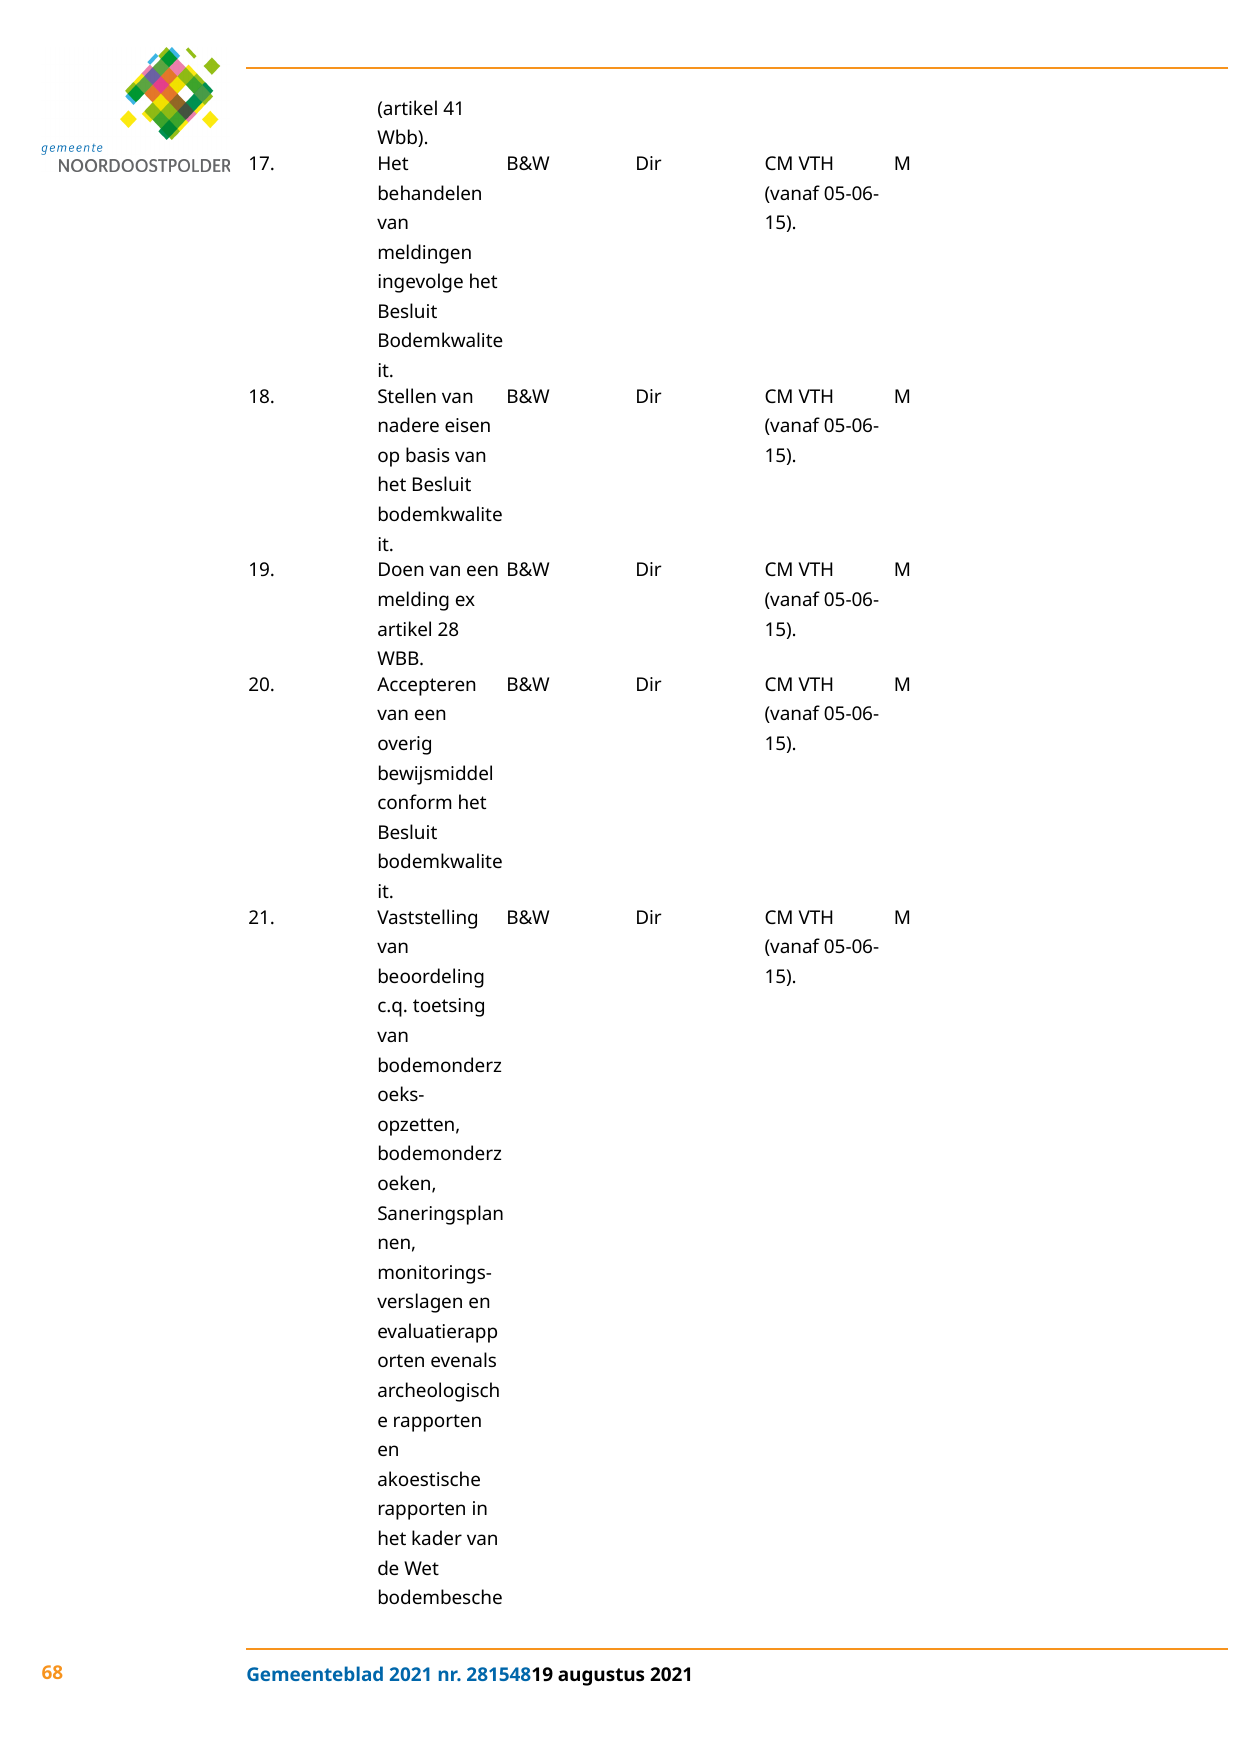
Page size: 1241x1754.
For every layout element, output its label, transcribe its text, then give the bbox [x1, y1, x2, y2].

table_cell 20. [248, 671, 377, 904]
table_cell B&W [506, 557, 635, 671]
table_cell (artikel 41 Wbb). [377, 95, 506, 150]
table_cell B&W [506, 150, 635, 383]
table_cell M [894, 150, 1022, 383]
picture [41, 47, 231, 172]
table_cell [1023, 150, 1152, 383]
table_cell 19. [248, 557, 377, 671]
table_cell 21. [248, 904, 377, 1610]
table_cell B&W [506, 904, 635, 1610]
table_cell CM VTH (vanaf 05-06-15). [764, 904, 893, 1610]
table_cell [248, 95, 377, 150]
table_cell [1023, 95, 1152, 150]
table_cell [1023, 671, 1152, 904]
table_cell B&W [506, 671, 635, 904]
table_cell [764, 95, 893, 150]
table_cell Dir [635, 671, 764, 904]
table_cell [1023, 904, 1152, 1610]
table_cell CM VTH (vanaf 05-06-15). [764, 383, 893, 557]
table_cell [506, 95, 635, 150]
table_cell 18. [248, 383, 377, 557]
table_cell Dir [635, 150, 764, 383]
table_cell M [894, 904, 1022, 1610]
table_cell 17. [248, 150, 377, 383]
table_cell CM VTH (vanaf 05-06-15). [764, 557, 893, 671]
table_cell [1023, 383, 1152, 557]
table_cell Het behandelen van meldingen ingevolge het Besluit Bodemkwaliteit. [377, 150, 506, 383]
table_cell Stellen van nadere eisen op basis van het Besluit bodemkwaliteit. [377, 383, 506, 557]
table_cell Accepteren van een overig bewijsmiddel conform het Besluit bodemkwaliteit. [377, 671, 506, 904]
table_cell M [894, 671, 1022, 904]
table_cell B&W [506, 383, 635, 557]
table_cell Doen van een melding ex artikel 28 WBB. [377, 557, 506, 671]
table_cell M [894, 383, 1022, 557]
table_cell M [894, 557, 1022, 671]
table_cell [894, 95, 1022, 150]
table_cell Vaststelling van beoordeling c.q. toetsing van bodemonderzoeks- opzetten, bodemonderzoeken, Saneringsplannen, monitorings- verslagen en evaluatierapporten evenals archeologische rapporten en akoestische rapporten in het kader van de Wet bodembesche [377, 904, 506, 1610]
table_cell Dir [635, 904, 764, 1610]
table_cell [635, 95, 764, 150]
table_cell CM VTH (vanaf 05-06-15). [764, 671, 893, 904]
table_cell Dir [635, 557, 764, 671]
table_cell Dir [635, 383, 764, 557]
table_cell CM VTH (vanaf 05-06-15). [764, 150, 893, 383]
table_cell [1023, 557, 1152, 671]
